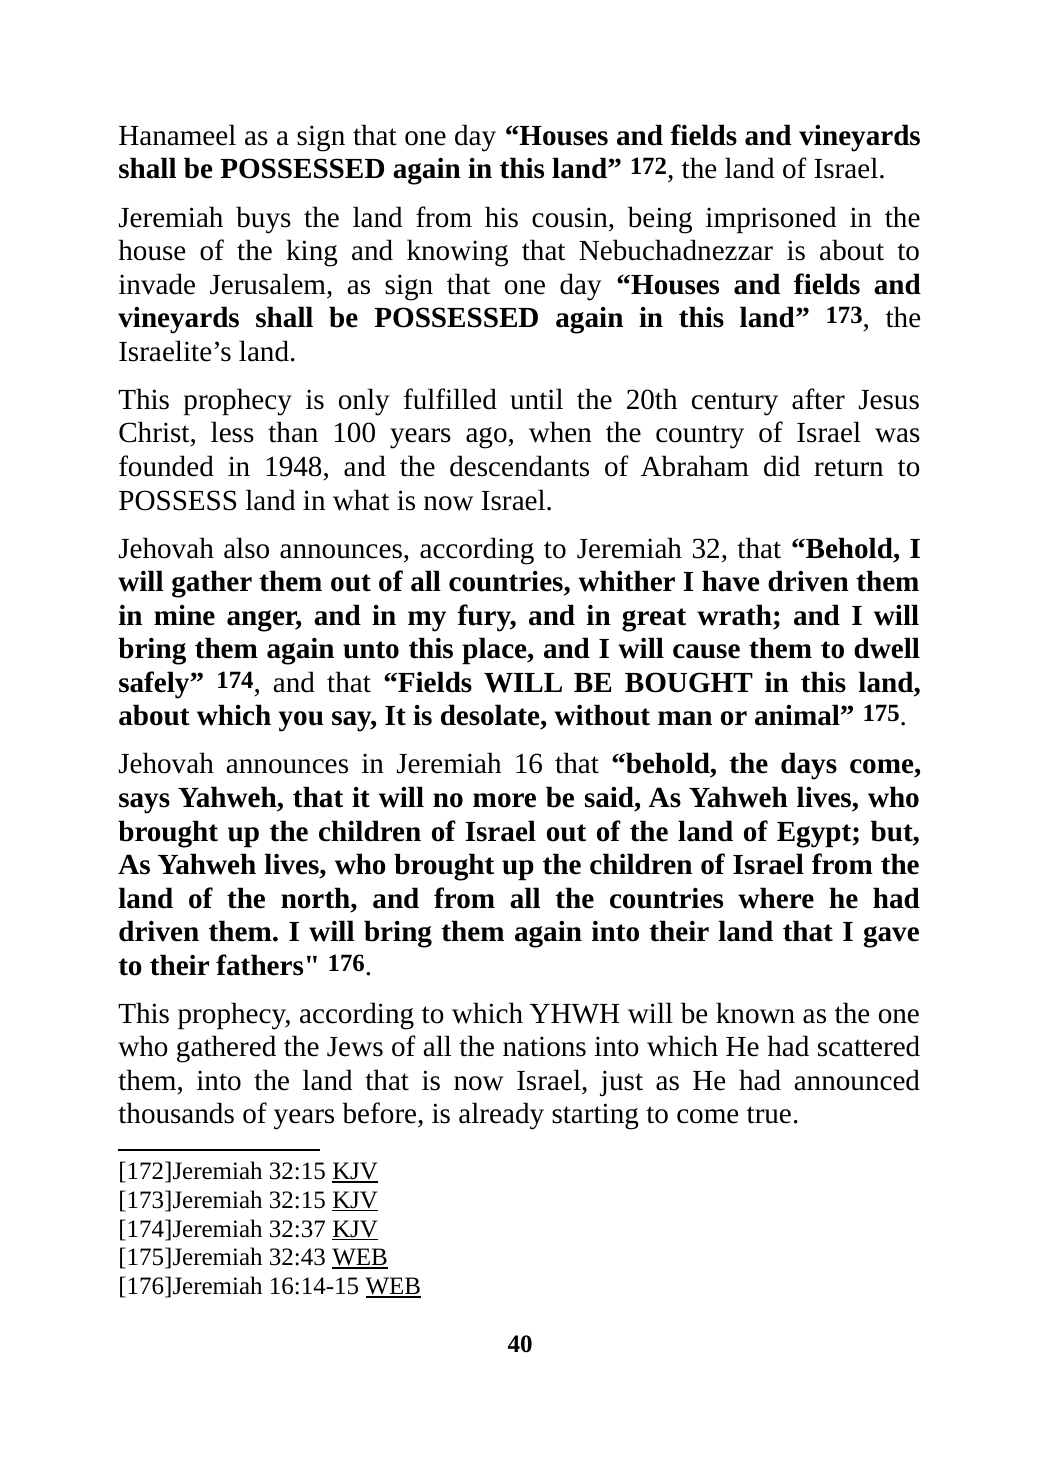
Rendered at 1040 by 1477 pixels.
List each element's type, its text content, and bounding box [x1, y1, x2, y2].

text Jeremiah 32:43 WEB [118, 1242, 921, 1271]
text Jehovah also announces, according to Jeremiah 32, that “Behold, I will gather them out of all countries, whither I have driven them in mine anger, and in my fury, and in great wrath; and I will bring them again unto this place, and I will cause them to dwell safely” , and that “Fields WILL BE BOUGHT in this land, about which you say, It is desolate, without man or animal” . [118, 531, 921, 732]
text This prophecy, according to which YHWH will be known as the one who gathered the Jews of all the nations into which He had scattered them, into the land that is now Israel, just as He had announced thousands of years before, is already starting to come true. [118, 996, 921, 1130]
text This prophecy is only fulfilled until the 20th century after Jesus Christ, less than 100 years ago, when the country of Israel was founded in 1948, and the descendants of Abraham did return to POSSESS land in what is now Israel. [118, 382, 921, 516]
text Jeremiah 32:15 KJV [118, 1156, 921, 1185]
text Jeremiah 32:37 KJV [118, 1214, 921, 1242]
text Jeremiah buys the land from his cousin, being imprisoned in the house of the king and knowing that Nebuchadnezzar is about to invade Jerusalem, as sign that one day “Houses and fields and vineyards shall be POSSESSED again in this land” , the Israelite’s land. [118, 200, 921, 367]
text Hanameel as a sign that one day “Houses and fields and vineyards shall be POSSESSED again in this land” , the land of Israel. [118, 118, 921, 185]
text Jehovah announces in Jeremiah 16 that “behold, the days come, says Yahweh, that it will no more be said, As Yahweh lives, who brought up the children of Israel out of the land of Egypt; but, As Yahweh lives, who brought up the children of Israel from the land of the north, and from all the countries where he had driven them. I will bring them again into their land that I gave to their fathers" . [118, 747, 921, 981]
text Jeremiah 32:15 KJV [118, 1185, 921, 1214]
text Jeremiah 16:14-15 WEB [118, 1271, 921, 1300]
